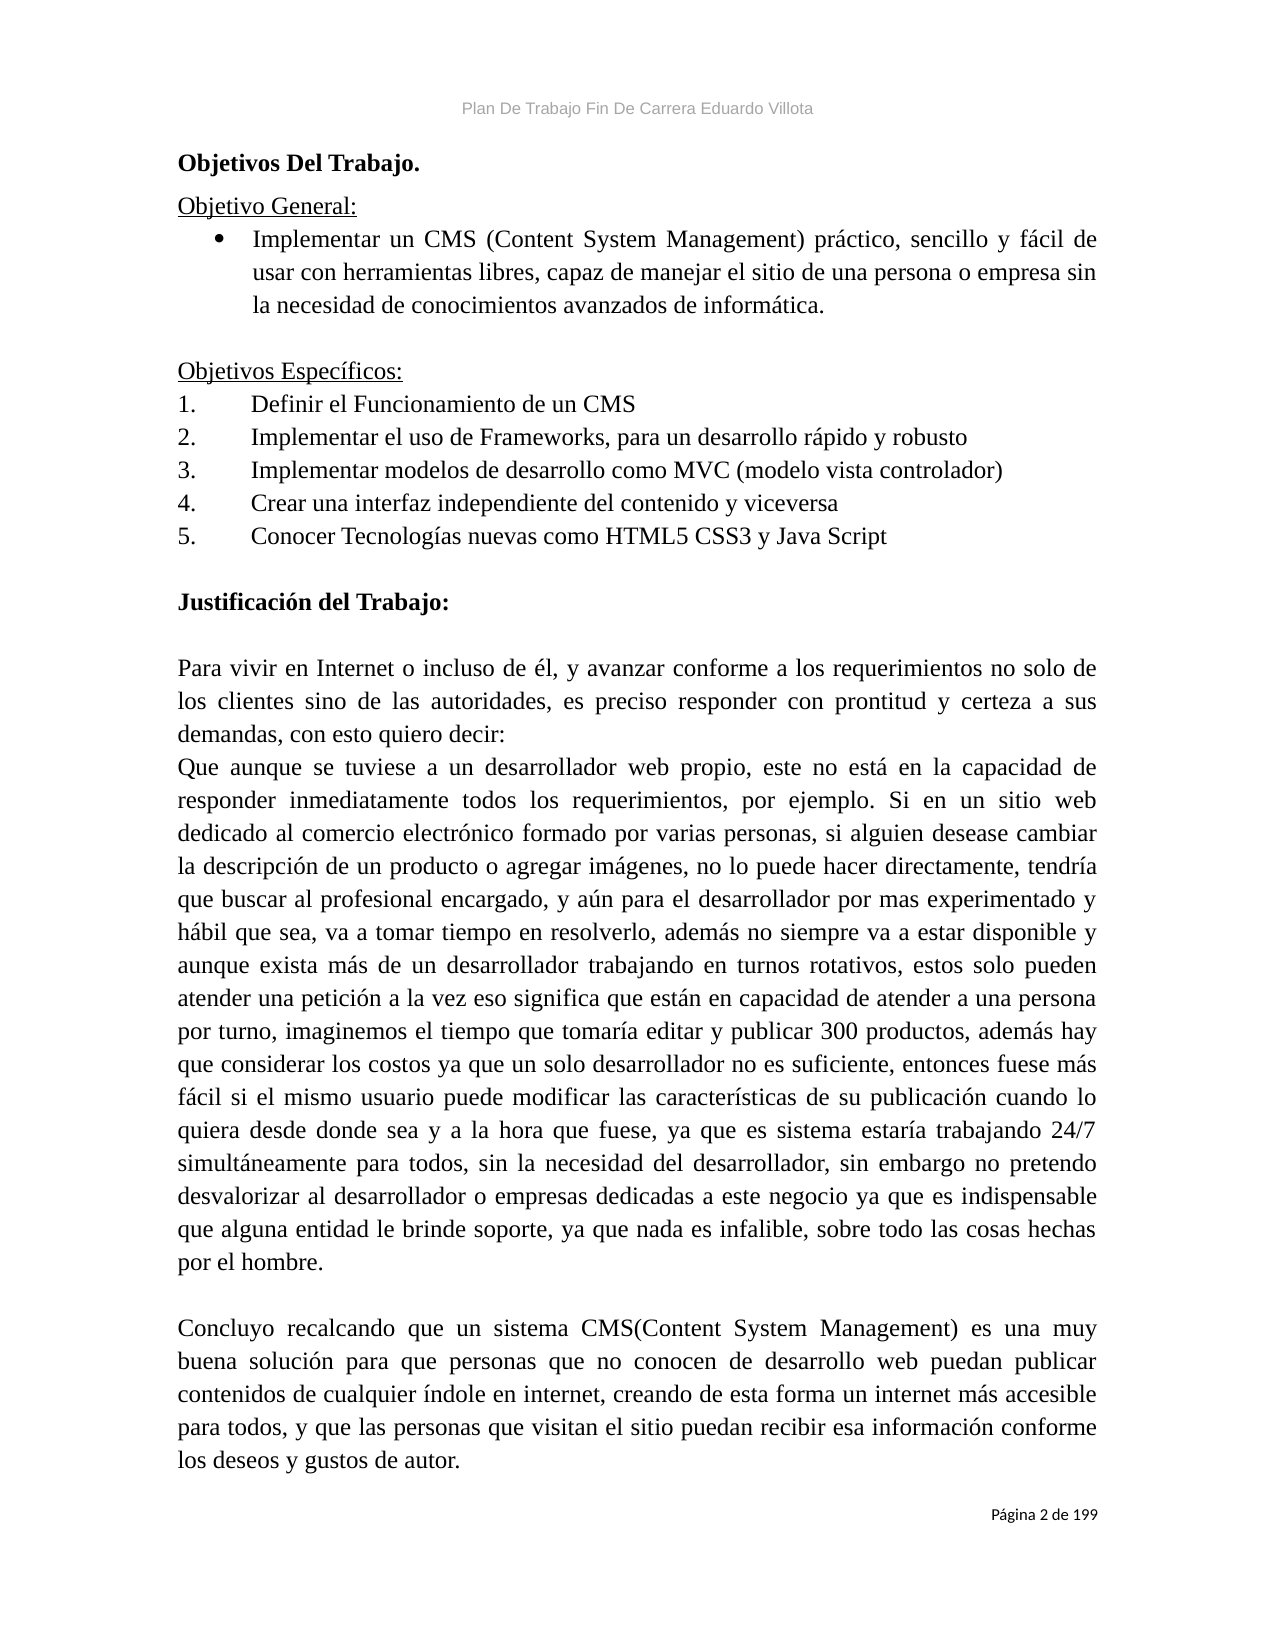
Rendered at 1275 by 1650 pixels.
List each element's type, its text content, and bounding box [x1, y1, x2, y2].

text Que aunque se tuviese a un desarrollador web propio, este no está en la capacidad de responder inmediatamente todos los requerimientos, por ejemplo. Si en un sitio web dedicado al comercio electrónico formado por varias personas, si alguien desease cambiar la descripción de un producto o agregar imágenes, no lo puede hacer directamente, tendría que buscar al profesional encargado, y aún para el desarrollador por mas experimentado y hábil que sea, va a tomar tiempo en resolverlo, además no siempre va a estar disponible y aunque exista más de un desarrollador trabajando en turnos rotativos, estos solo pueden atender una petición a la vez eso significa que están en capacidad de atender a una persona por turno, imaginemos el tiempo que tomaría editar y publicar 300 productos, además hay que considerar los costos ya que un solo desarrollador no es suficiente, entonces fuese más fácil si el mismo usuario puede modificar las características de su publicación cuando lo quiera desde donde sea y a la hora que fuese, ya que es sistema estaría trabajando 24/7 simultáneamente para todos, sin la necesidad del desarrollador, sin embargo no pretendo desvalorizar al desarrollador o empresas dedicadas a este negocio ya que es indispensable que alguna entidad le brinde soporte, ya que nada es infalible, sobre todo las cosas hechas por el hombre. [177, 752, 1098, 1276]
list Definir el Funcionamiento de un CMS [177, 389, 1098, 418]
list Implementar un CMS (Content System Management) práctico, sencillo y fácil de usar con herramientas libres, capaz de manejar el sitio de una persona o empresa sin la necesidad de conocimientos avanzados de informática. [215, 224, 1098, 318]
list Conocer Tecnologías nuevas como HTML5 CSS3 y Java Script [177, 521, 1098, 550]
text Concluyo recalcando que un sistema CMS(Content System Management) es una muy buena solución para que personas que no conocen de desarrollo web puedan publicar contenidos de cualquier índole en internet, creando de esta forma un internet más accesible para todos, y que las personas que visitan el sitio puedan recibir esa información conforme los deseos y gustos de autor. [177, 1313, 1098, 1474]
text Justificación del Trabajo: [177, 587, 1098, 616]
text Objetivo General: [177, 191, 1098, 219]
text Objetivos Del Trabajo. [177, 148, 1098, 176]
list Crear una interfaz independiente del contenido y viceversa [177, 488, 1098, 517]
list Implementar modelos de desarrollo como MVC (modelo vista controlador) [177, 455, 1098, 484]
text Objetivos Específicos: [177, 356, 1098, 384]
text Para vivir en Internet o incluso de él, y avanzar conforme a los requerimientos no solo de los clientes sino de las autoridades, es preciso responder con prontitud y certeza a sus demandas, con esto quiero decir: [177, 653, 1098, 748]
list Implementar el uso de Frameworks, para un desarrollo rápido y robusto [177, 422, 1098, 451]
